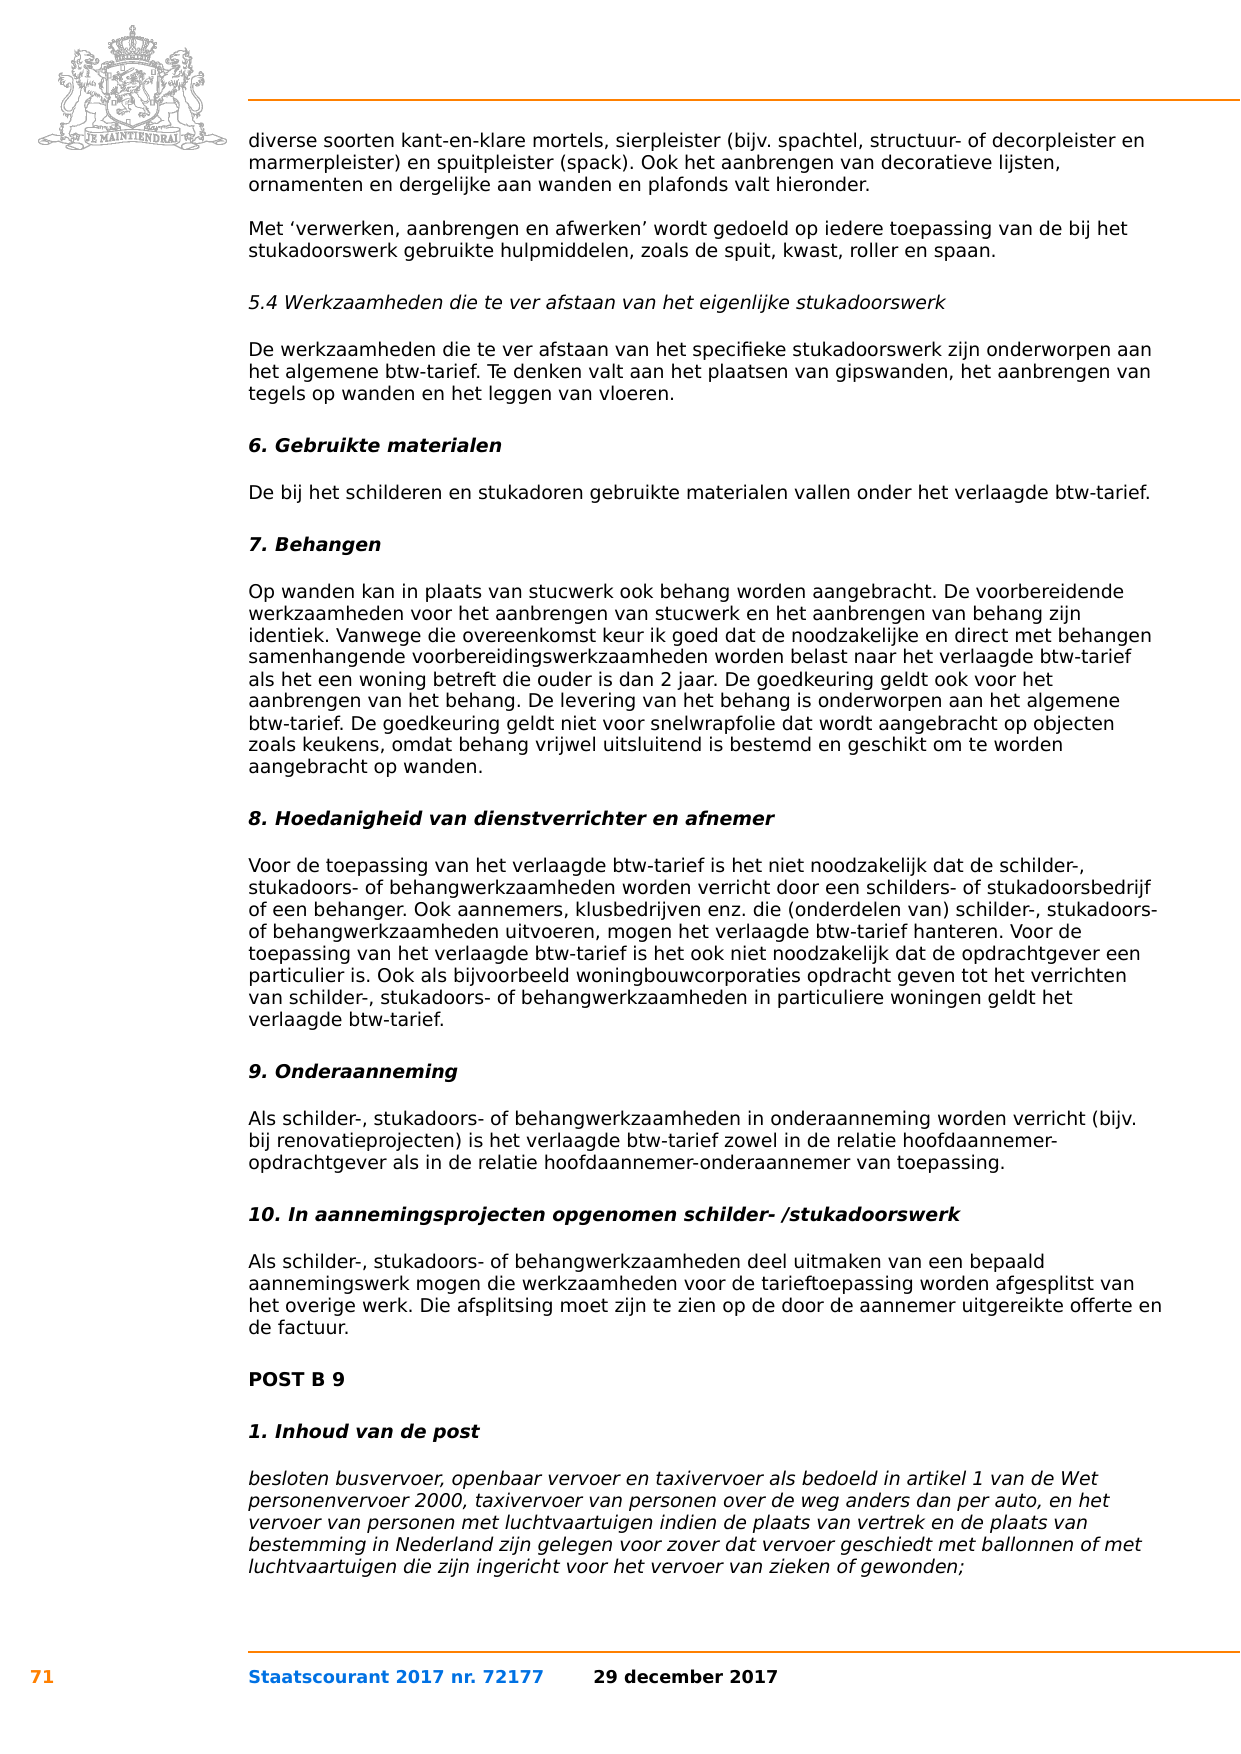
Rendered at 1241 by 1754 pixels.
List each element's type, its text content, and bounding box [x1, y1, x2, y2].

subtitle POST B 9 [248, 1369, 1163, 1391]
picture [38, 25, 227, 150]
text De bij het schilderen en stukadoren gebruikte materialen vallen onder het verlaagde btw-tarief. [248, 482, 1163, 503]
subtitle 8. Hoedanigheid van dienstverrichter en afnemer [248, 808, 1163, 830]
text Met ‘verwerken, aanbrengen en afwerken’ wordt gedoeld op iedere toepassing van de bij het stukadoorswerk gebruikte hulpmiddelen, zoals de spuit, kwast, roller en spaan. [248, 218, 1163, 262]
subtitle 6. Gebruikte materialen [248, 434, 1163, 457]
text Als schilder-, stukadoors- of behangwerkzaamheden in onderaanneming worden verricht (bijv. bij renovatieprojecten) is het verlaagde btw-tarief zowel in de relatie hoofdaannemer-opdrachtgever als in de relatie hoofdaannemer-onderaannemer van toepassing. [248, 1108, 1163, 1174]
subtitle 7. Behangen [248, 533, 1163, 556]
text De werkzaamheden die te ver afstaan van het specifieke stukadoorswerk zijn onderworpen aan het algemene btw-tarief. Te denken valt aan het plaatsen van gipswanden, het aanbrengen van tegels op wanden en het leggen van vloeren. [248, 339, 1163, 404]
subtitle 5.4 Werkzaamheden die te ver afstaan van het eigenlijke stukadoorswerk [248, 292, 1163, 314]
text besloten busvervoer, openbaar vervoer en taxivervoer als bedoeld in artikel 1 van de Wet personenvervoer 2000, taxivervoer van personen over de weg anders dan per auto, en het vervoer van personen met luchtvaartuigen indien de plaats van vertrek en de plaats van bestemming in Nederland zijn gelegen voor zover dat vervoer geschiedt met ballonnen of met luchtvaartuigen die zijn ingericht voor het vervoer van zieken of gewonden; [248, 1468, 1163, 1578]
subtitle 1. Inhoud van de post [248, 1421, 1163, 1443]
subtitle 9. Onderaanneming [248, 1061, 1163, 1083]
text Als schilder-, stukadoors- of behangwerkzaamheden deel uitmaken van een bepaald aannemingswerk mogen die werkzaamheden voor de tarieftoepassing worden afgesplitst van het overige werk. Die afsplitsing moet zijn te zien op de door de aannemer uitgereikte offerte en de factuur. [248, 1251, 1163, 1339]
text Op wanden kan in plaats van stucwerk ook behang worden aangebracht. De voorbereidende werkzaamheden voor het aanbrengen van stucwerk en het aanbrengen van behang zijn identiek. Vanwege die overeenkomst keur ik goed dat de noodzakelijke en direct met behangen samenhangende voorbereidingswerkzaamheden worden belast naar het verlaagde btw-tarief als het een woning betreft die ouder is dan 2 jaar. De goedkeuring geldt ook voor het aanbrengen van het behang. De levering van het behang is onderworpen aan het algemene btw-tarief. De goedkeuring geldt niet voor snelwrapfolie dat wordt aangebracht op objecten zoals keukens, omdat behang vrijwel uitsluitend is bestemd en geschikt om te worden aangebracht op wanden. [248, 581, 1163, 778]
subtitle 10. In aannemingsprojecten opgenomen schilder- /stukadoorswerk [248, 1204, 1163, 1226]
text Voor de toepassing van het verlaagde btw-tarief is het niet noodzakelijk dat de schilder-, stukadoors- of behangwerkzaamheden worden verricht door een schilders- of stukadoorsbedrijf of een behanger. Ook aannemers, klusbedrijven enz. die (onderdelen van) schilder-, stukadoors- of behangwerkzaamheden uitvoeren, mogen het verlaagde btw-tarief hanteren. Voor de toepassing van het verlaagde btw-tarief is het ook niet noodzakelijk dat de opdrachtgever een particulier is. Ook als bijvoorbeeld woningbouwcorporaties opdracht geven tot het verrichten van schilder-, stukadoors- of behangwerkzaamheden in particuliere woningen geldt het verlaagde btw-tarief. [248, 855, 1163, 1031]
text diverse soorten kant-en-klare mortels, sierpleister (bijv. spachtel, structuur- of decorpleister en marmerpleister) en spuitpleister (spack). Ook het aanbrengen van decoratieve lijsten, ornamenten en dergelijke aan wanden en plafonds valt hieronder. [248, 130, 1163, 196]
